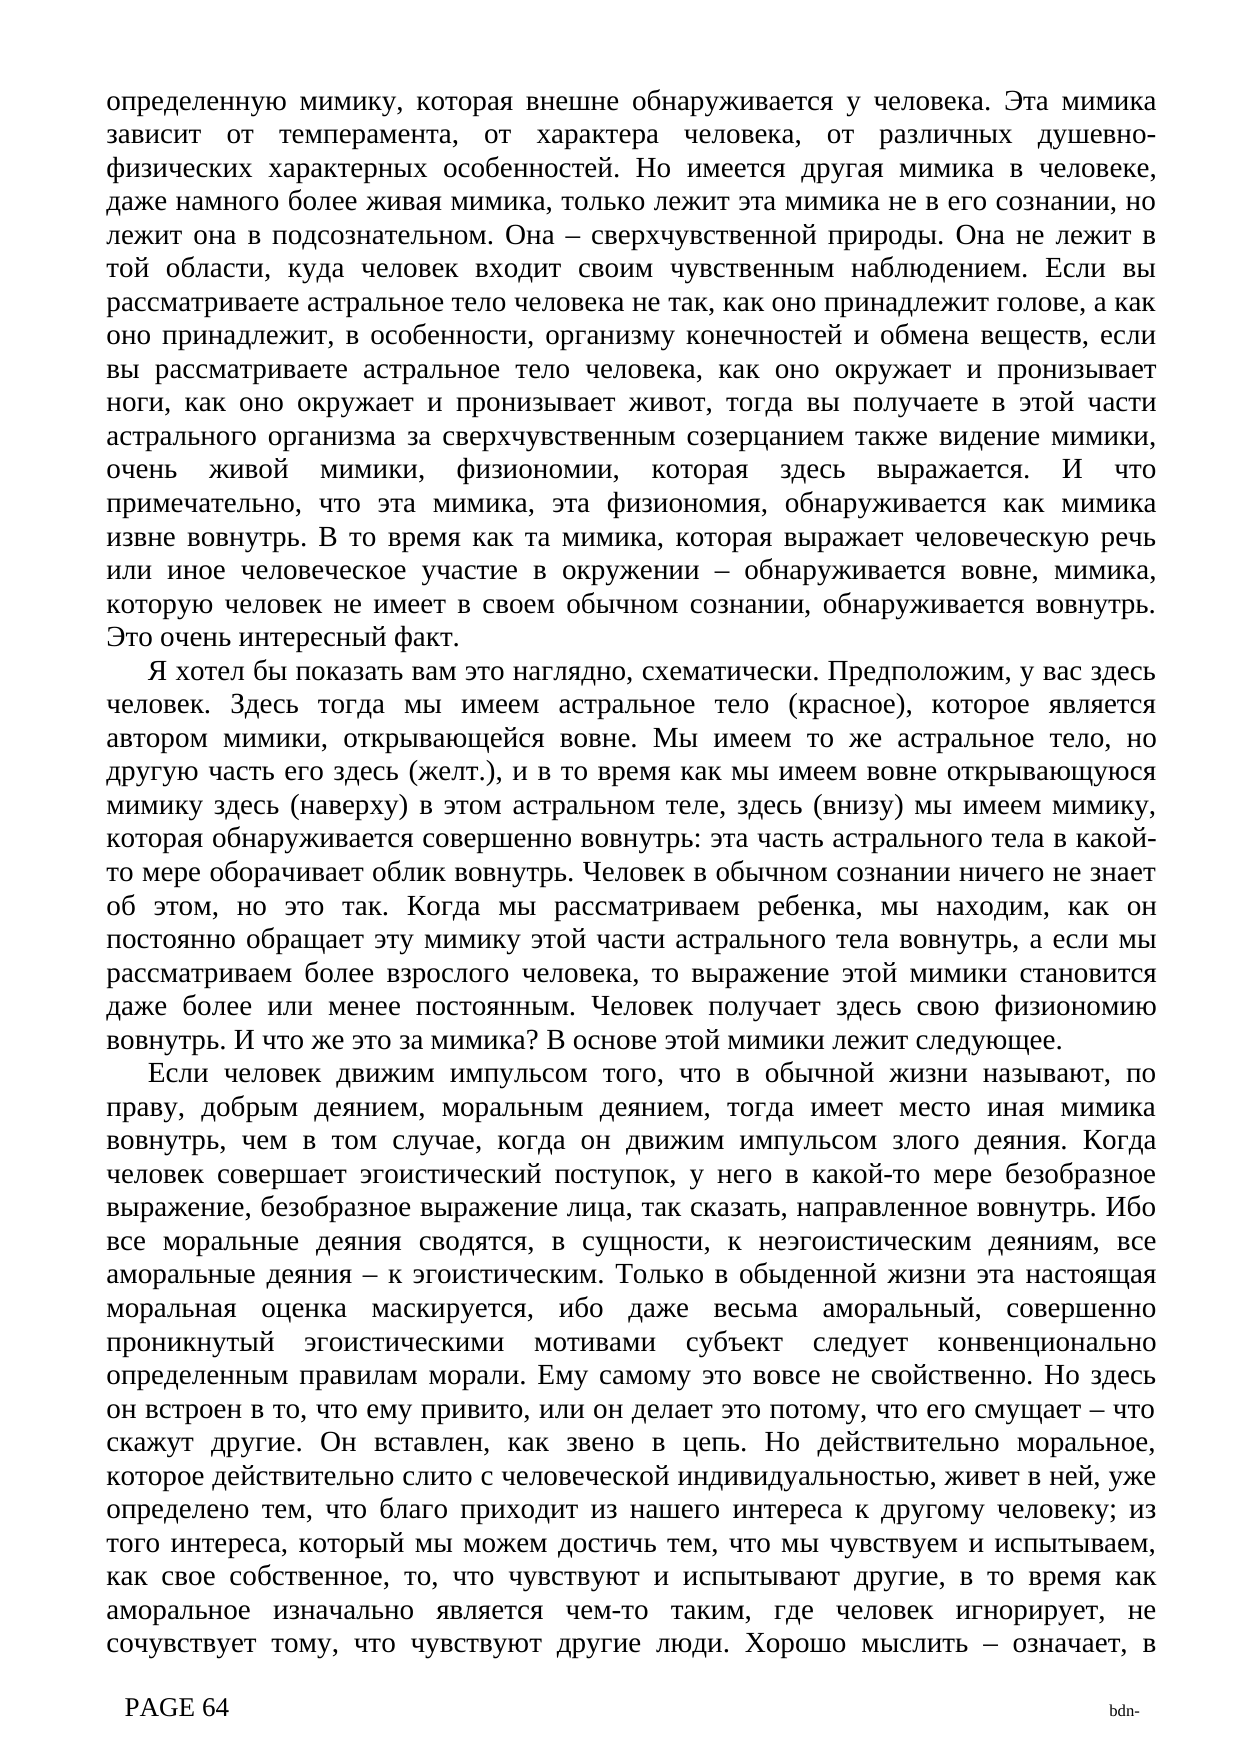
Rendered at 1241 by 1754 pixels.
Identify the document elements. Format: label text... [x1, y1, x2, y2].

text Если человек движим импульсом того, что в обычной жизни называют, по праву, добрым деянием, моральным деянием, тогда имеет место иная мимика вовнутрь, чем в том случае, когда он движим импульсом злого деяния. Когда человек совершает эгоистический поступок, у него в какой-то мере безобразное выражение, безобразное выражение лица, так сказать, направленное вовнутрь. Ибо все моральные деяния сводятся, в сущности, к неэгоистическим деяниям, все аморальные деяния – к эгоистическим. Только в обыденной жизни эта настоящая моральная оценка маскируется, ибо даже весьма аморальный, совершенно проникнутый эгоистическими мотивами субъект следует конвенционально определенным правилам морали. Ему самому это вовсе не свойственно. Но здесь он встроен в то, что ему привито, или он делает это потому, что его смущает – что скажут другие. Он вставлен, как звено в цепь. Но действительно моральное, которое действительно слито с человеческой индивидуальностью, живет в ней, уже определено тем, что благо приходит из нашего интереса к другому человеку; из того интереса, который мы можем достичь тем, что мы чувствуем и испытываем, как свое собственное, то, что чувствуют и испытывают другие, в то время как аморальное изначально является чем-то таким, где человек игнорирует, не сочувствует тому, что чувствуют другие люди. Хорошо мыслить – означает, в [106, 1055, 1157, 1659]
text Я хотел бы показать вам это наглядно, схематически. Предположим, у вас здесь человек. Здесь тогда мы имеем астральное тело (красное), которое является автором мимики, открывающейся вовне. Мы имеем то же астральное тело, но другую часть его здесь (желт.), и в то время как мы имеем вовне открывающуюся мимику здесь (наверху) в этом астральном теле, здесь (внизу) мы имеем мимику, которая обнаруживается совершенно вовнутрь: эта часть астрального тела в какой-то мере оборачивает облик вовнутрь. Человек в обычном сознании ничего не знает об этом, но это так. Когда мы рассматриваем ребенка, мы находим, как он постоянно обращает эту мимику этой части астрального тела вовнутрь, а если мы рассматриваем более взрослого человека, то выражение этой мимики становится даже более или менее постоянным. Человек получает здесь свою физиономию вовнутрь. И что же это за мимика? В основе этой мимики лежит следующее. [106, 653, 1157, 1055]
text определенную мимику, которая внешне обнаруживается у человека. Эта мимика зависит от темперамента, от характера человека, от различных душевно-физических характерных особенностей. Но имеется другая мимика в человеке, даже намного более живая мимика, только лежит эта мимика не в его сознании, но лежит она в подсознательном. Она – сверхчувственной природы. Она не лежит в той области, куда человек входит своим чувственным наблюдением. Если вы рассматриваете астральное тело человека не так, как оно принадлежит голове, а как оно принадлежит, в особенности, организму конечностей и обмена веществ, если вы рассматриваете астральное тело человека, как оно окружает и пронизывает ноги, как оно окружает и пронизывает живот, тогда вы получаете в этой части астрального организма за сверхчувственным созерцанием также видение мимики, очень живой мимики, физиономии, которая здесь выражается. И что примечательно, что эта мимика, эта физиономия, обнаруживается как мимика извне вовнутрь. В то время как та мимика, которая выражает человеческую речь или иное человеческое участие в окружении – обнаруживается вовне, мимика, которую человек не имеет в своем обычном сознании, обнаруживается вовнутрь. Это очень интересный факт. [106, 83, 1157, 653]
